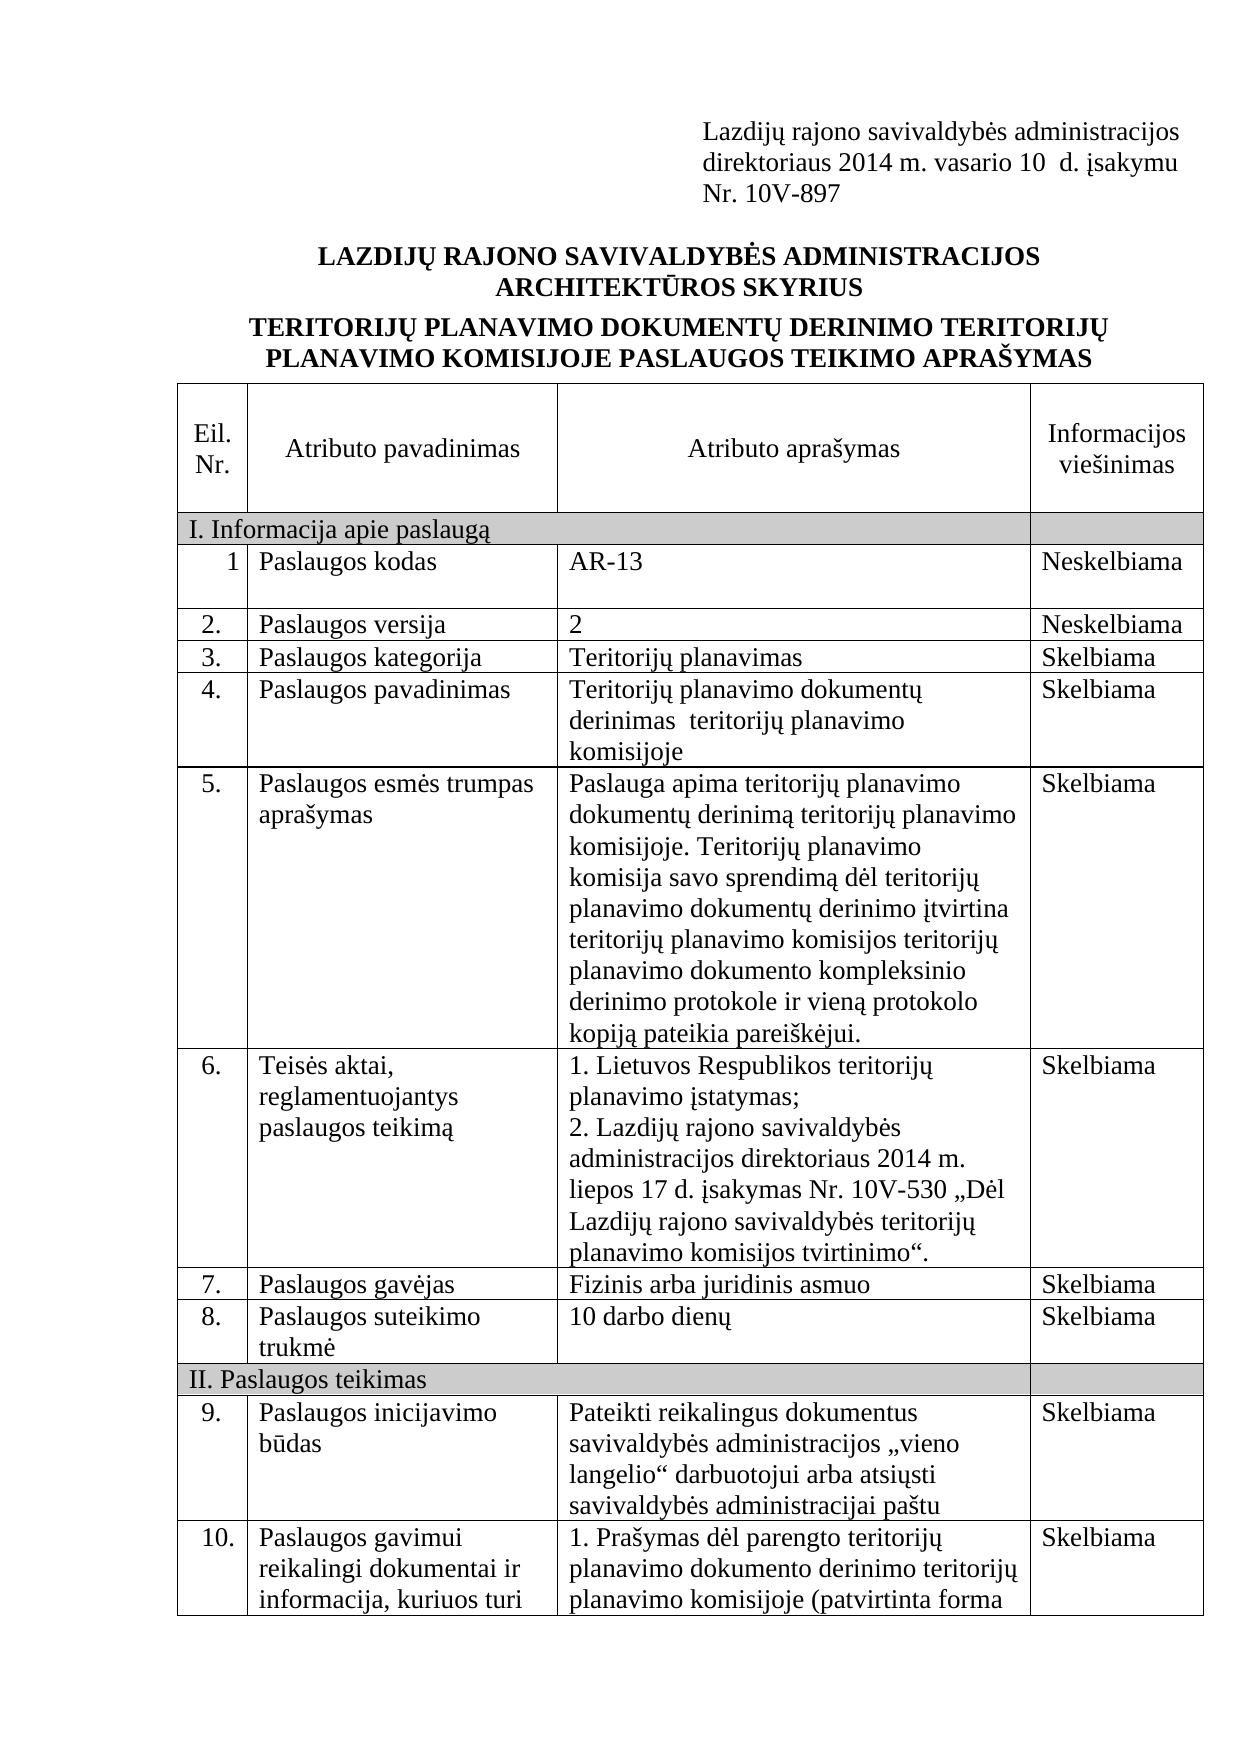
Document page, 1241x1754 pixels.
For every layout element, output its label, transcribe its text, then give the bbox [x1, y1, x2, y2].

table_cell Skelbiama [1031, 1521, 1203, 1615]
text LAZDIJŲ RAJONO SAVIVALDYBĖS ADMINISTRACIJOS [177, 239, 1181, 271]
table_cell Paslaugos pavadinimas [248, 673, 557, 766]
table_cell Teritorijų planavimas [558, 641, 1030, 672]
table_header Informacijos viešinimas [1031, 384, 1203, 512]
table_header Atributo aprašymas [558, 384, 1030, 512]
table_cell Paslaugos inicijavimo būdas [248, 1396, 557, 1520]
table_cell Skelbiama [1031, 1268, 1203, 1299]
table_cell Skelbiama [1031, 673, 1203, 766]
table_cell Fizinis arba juridinis asmuo [558, 1268, 1030, 1299]
table_cell 2 [558, 609, 1030, 640]
table_cell 10. [178, 1521, 247, 1615]
table_cell Teisės aktai, reglamentuojantys paslaugos teikimą [248, 1049, 557, 1267]
table_cell Paslaugos kategorija [248, 641, 557, 672]
table_cell 9. [178, 1396, 247, 1520]
table_cell Paslaugos suteikimo trukmė [248, 1300, 557, 1362]
table_cell 1. Lietuvos Respublikos teritorijų planavimo įstatymas; 2. Lazdijų rajono savivaldybės administracijos direktoriaus 2014 m. liepos 17 d. įsakymas Nr. 10V-530 „Dėl Lazdijų rajono savivaldybės teritorijų planavimo komisijos tvirtinimo“. [558, 1049, 1030, 1267]
table_cell 1. Prašymas dėl parengto teritorijų planavimo dokumento derinimo teritorijų planavimo komisijoje (patvirtinta forma [558, 1521, 1030, 1615]
table_cell 4. [178, 673, 247, 766]
table_cell AR-13 [558, 545, 1030, 608]
table_cell Paslaugos gavimui reikalingi dokumentai ir informacija, kuriuos turi [248, 1521, 557, 1615]
table_cell Paslaugos kodas [248, 545, 557, 608]
table_cell 8. [178, 1300, 247, 1362]
table_cell I. Informacija apie paslaugą [178, 513, 1030, 544]
table_cell Paslaugos esmės trumpas aprašymas [248, 768, 557, 1048]
table_cell 10 darbo dienų [558, 1300, 1030, 1362]
table_cell 7. [178, 1268, 247, 1299]
table_cell Paslaugos gavėjas [248, 1268, 557, 1299]
text ARCHITEKTŪROS SKYRIUS [177, 271, 1181, 302]
table_cell [1031, 1364, 1203, 1394]
table_cell [1031, 513, 1203, 544]
table_cell Pateikti reikalingus dokumentus savivaldybės administracijos „vieno langelio“ darbuotojui arba atsiųsti savivaldybės administracijai paštu [558, 1396, 1030, 1520]
table_cell Neskelbiama [1031, 545, 1203, 608]
table_cell Skelbiama [1031, 1396, 1203, 1520]
table_cell Teritorijų planavimo dokumentų derinimas teritorijų planavimo komisijoje [558, 673, 1030, 766]
table_cell 3. [178, 641, 247, 672]
table_cell Skelbiama [1031, 768, 1203, 1048]
table_cell Skelbiama [1031, 641, 1203, 672]
table_cell 2. [178, 609, 247, 640]
table_cell II. Paslaugos teikimas [178, 1364, 1030, 1394]
table_cell 6. [178, 1049, 247, 1267]
table_cell 1. [178, 545, 247, 608]
table_header Eil. Nr. [178, 384, 247, 512]
table_cell Skelbiama [1031, 1049, 1203, 1267]
table_cell Skelbiama [1031, 1300, 1203, 1362]
table_cell Paslauga apima teritorijų planavimo dokumentų derinimą teritorijų planavimo komisijoje. Teritorijų planavimo komisija savo sprendimą dėl teritorijų planavimo dokumentų derinimo įtvirtina teritorijų planavimo komisijos teritorijų planavimo dokumento kompleksinio derinimo protokole ir vieną protokolo kopiją pateikia pareiškėjui. [558, 768, 1030, 1048]
text TERITORIJŲ PLANAVIMO DOKUMENTŲ DERINIMO TERITORIJŲ PLANAVIMO KOMISIJOJE PASLAUGOS TEIKIMO APRAŠYMAS [177, 311, 1181, 374]
table_header Atributo pavadinimas [248, 384, 557, 512]
table_cell Neskelbiama [1031, 609, 1203, 640]
table_cell Paslaugos versija [248, 609, 557, 640]
table_cell 5. [178, 768, 247, 1048]
text Lazdijų rajono savivaldybės administracijos direktoriaus 2014 m. vasario 10 d. įsakymu Nr. 10V-897 [702, 115, 1181, 208]
